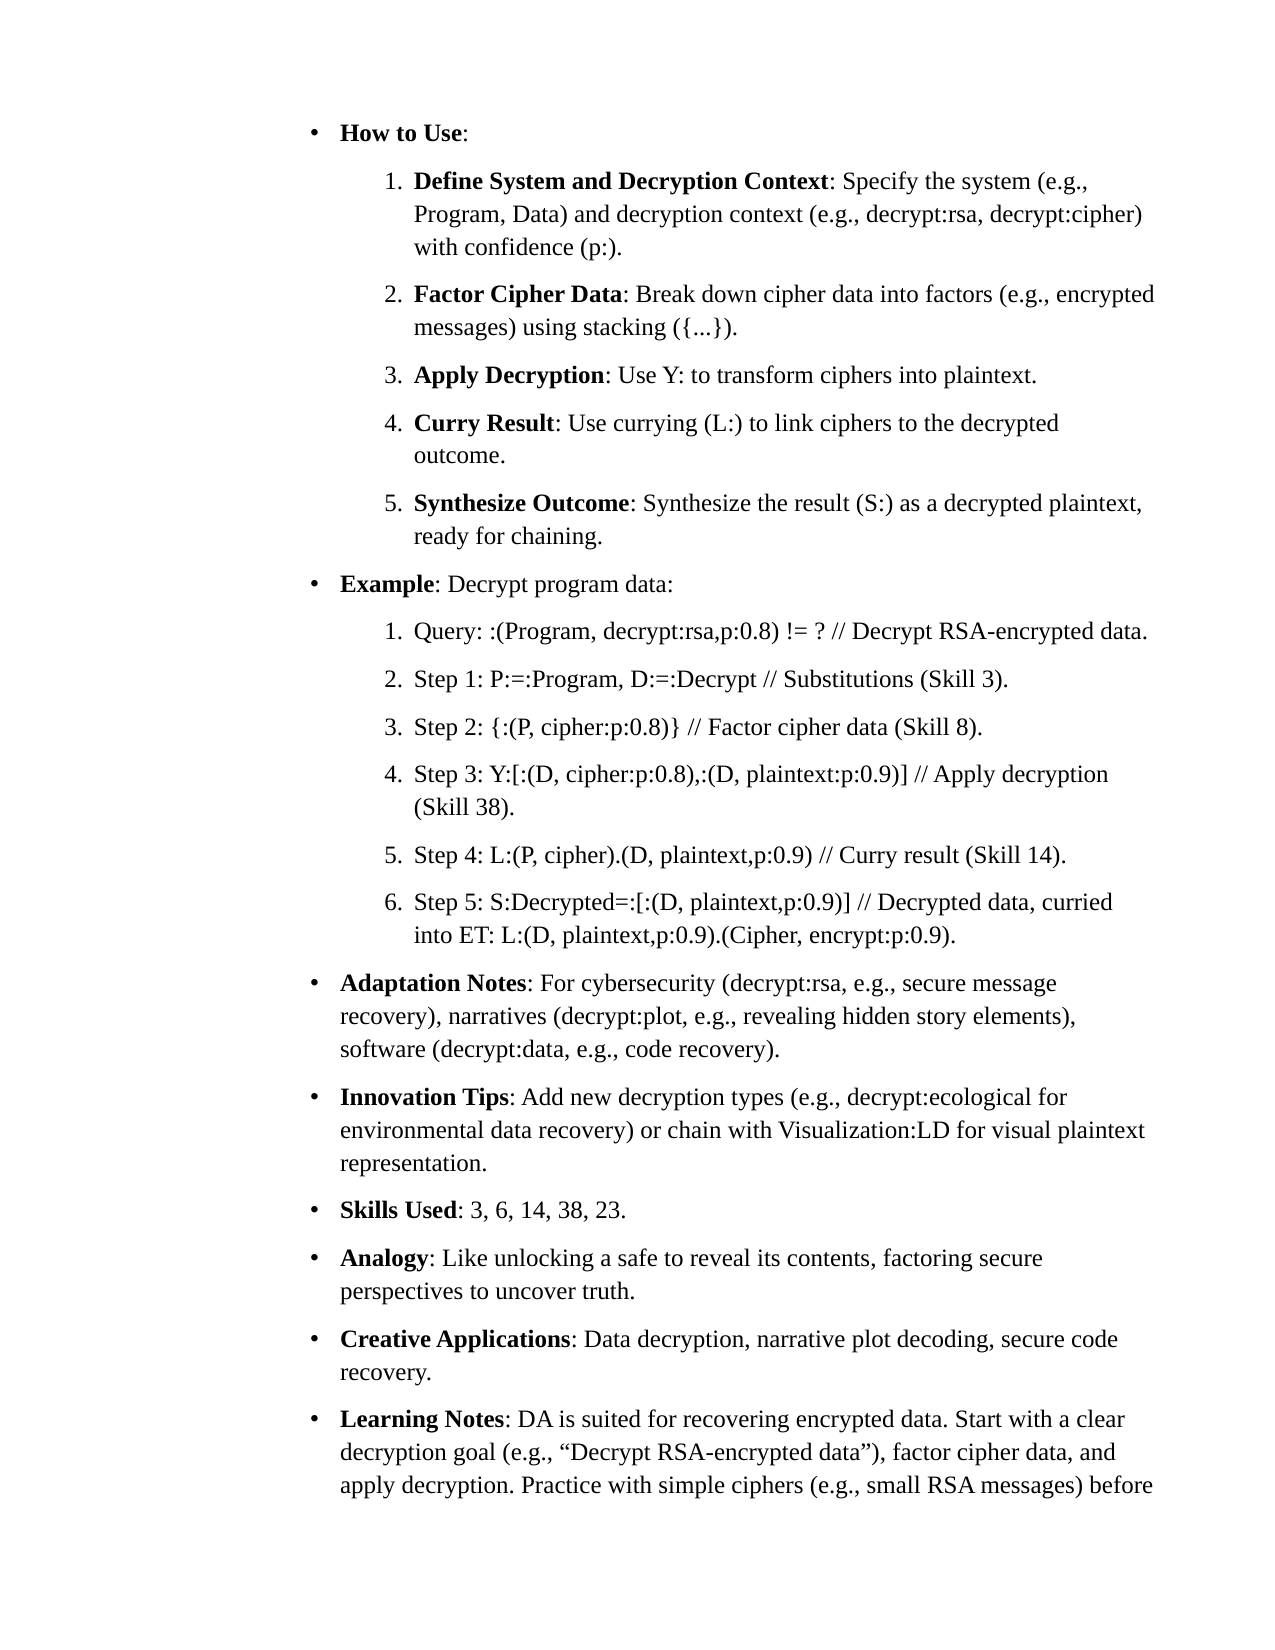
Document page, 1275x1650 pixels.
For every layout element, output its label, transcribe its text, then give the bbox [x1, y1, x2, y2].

list Step 5: S:Decrypted=:[:(D, plaintext,p:0.9)] // Decrypted data, curried into ET: L:(D, plaintext,p:0.9).(Cipher, encrypt:p:0.9). [384, 887, 1157, 949]
list How to Use: [310, 118, 1157, 147]
list Creative Applications: Data decryption, narrative plot decoding, secure code recovery. [310, 1324, 1157, 1385]
list Define System and Decryption Context: Specify the system (e.g., Program, Data) and decryption context (e.g., decrypt:rsa, decrypt:cipher) with confidence (p:). [384, 166, 1157, 261]
list Analogy: Like unlocking a safe to reveal its contents, factoring secure perspectives to uncover truth. [310, 1243, 1157, 1305]
list Example: Decrypt program data: [310, 569, 1157, 598]
list Learning Notes: DA is suited for recovering encrypted data. Start with a clear decryption goal (e.g., “Decrypt RSA-encrypted data”), factor cipher data, and apply decryption. Practice with simple ciphers (e.g., small RSA messages) before [310, 1404, 1157, 1499]
list Skills Used: 3, 6, 14, 38, 23. [310, 1195, 1157, 1224]
list Step 4: L:(P, cipher).(D, plaintext,p:0.9) // Curry result (Skill 14). [384, 840, 1157, 869]
list Query: :(Program, decrypt:rsa,p:0.8) != ? // Decrypt RSA-encrypted data. [384, 616, 1157, 645]
list Factor Cipher Data: Break down cipher data into factors (e.g., encrypted messages) using stacking ({...}). [384, 279, 1157, 341]
list Curry Result: Use currying (L:) to link ciphers to the decrypted outcome. [384, 408, 1157, 469]
list Apply Decryption: Use Y: to transform ciphers into plaintext. [384, 360, 1157, 389]
list Synthesize Outcome: Synthesize the result (S:) as a decrypted plaintext, ready for chaining. [384, 488, 1157, 550]
list Step 3: Y:[:(D, cipher:p:0.8),:(D, plaintext:p:0.9)] // Apply decryption (Skill 38). [384, 759, 1157, 821]
list Innovation Tips: Add new decryption types (e.g., decrypt:ecological for environmental data recovery) or chain with Visualization:LD for visual plaintext representation. [310, 1082, 1157, 1177]
list Step 1: P:=:Program, D:=:Decrypt // Substitutions (Skill 3). [384, 664, 1157, 693]
list Step 2: {:(P, cipher:p:0.8)} // Factor cipher data (Skill 8). [384, 712, 1157, 740]
list Adaptation Notes: For cybersecurity (decrypt:rsa, e.g., secure message recovery), narratives (decrypt:plot, e.g., revealing hidden story elements), software (decrypt:data, e.g., code recovery). [310, 968, 1157, 1063]
